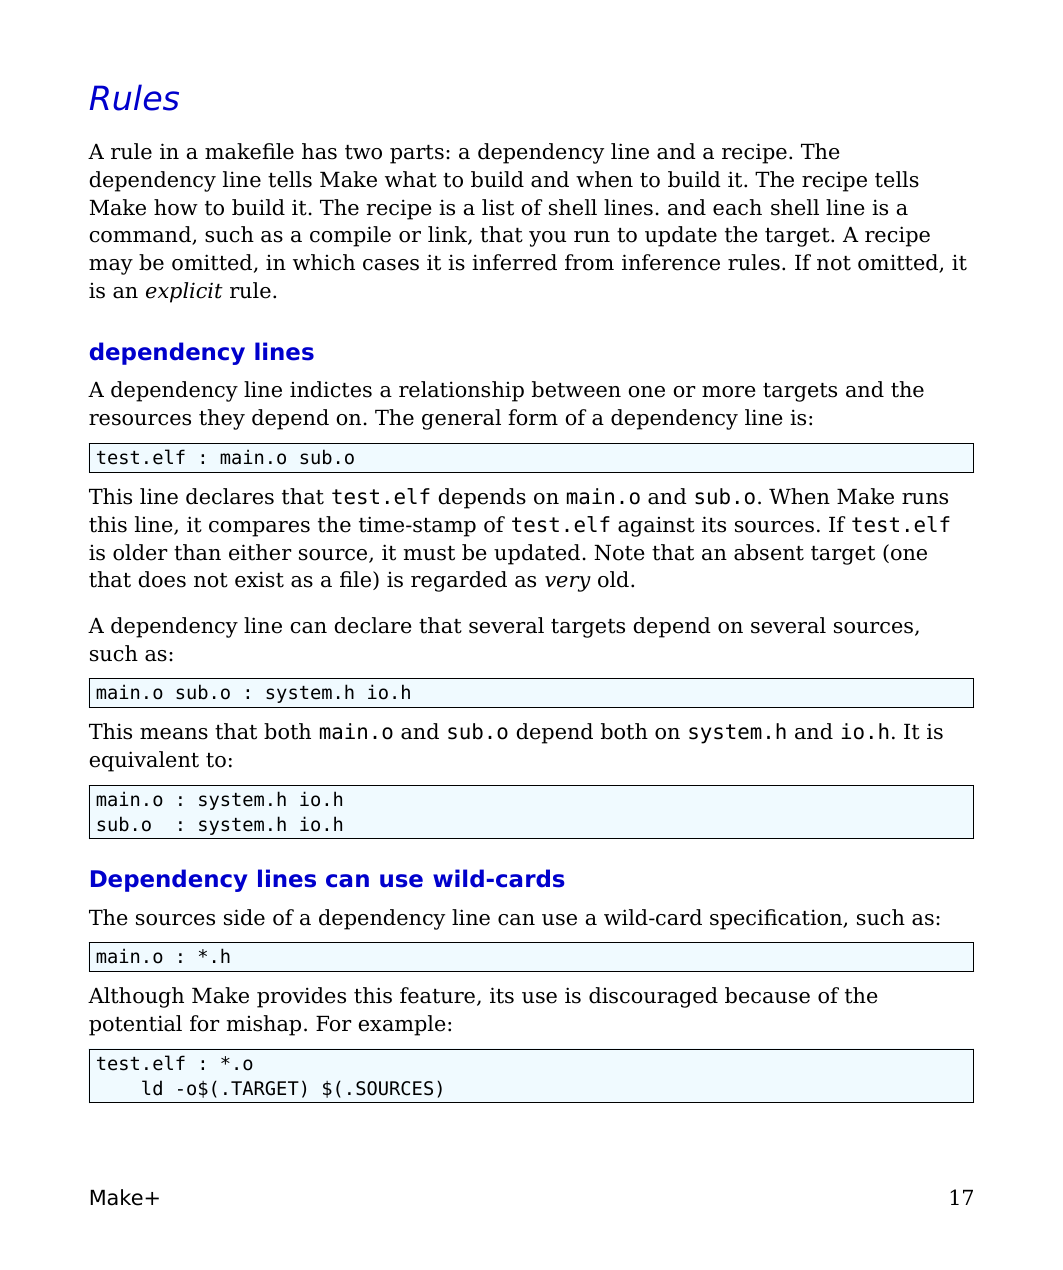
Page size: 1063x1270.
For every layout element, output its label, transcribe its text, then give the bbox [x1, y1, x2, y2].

text main.o : *.h [90, 943, 973, 971]
text The sources side of a dependency line can use a wild-card specification, such as: [88, 906, 974, 930]
text test.elf : *.o [90, 1050, 973, 1074]
text Although Make provides this feature, its use is discouraged because of the potential for mishap. For example: [88, 984, 974, 1036]
subtitle dependency lines [88, 339, 974, 366]
subtitle Dependency lines can use wild-cards [88, 866, 974, 893]
text A rule in a makefile has two parts: a dependency line and a recipe. The dependency line tells Make what to build and when to build it. The recipe tells Make how to build it. The recipe is a list of shell lines. and each shell line is a command, such as a compile or link, that you run to update the target. A recipe may be omitted, in which cases it is inferred from inference rules. If not omitted, it is an explicit rule. [88, 140, 974, 303]
text ld -o$(.TARGET) $(.SOURCES) [90, 1074, 973, 1102]
text A dependency line can declare that several targets depend on several sources, such as: [88, 614, 974, 666]
text main.o sub.o : system.h io.h [90, 679, 973, 707]
text A dependency line indictes a relationship between one or more targets and the resources they depend on. The general form of a dependency line is: [88, 378, 974, 431]
text test.elf : main.o sub.o [90, 444, 973, 472]
text sub.o : system.h io.h [90, 810, 973, 838]
text main.o : system.h io.h [90, 786, 973, 810]
text This line declares that test.elf depends on main.o and sub.o. When Make runs this line, it compares the time-stamp of test.elf against its sources. If test.elf is older than either source, it must be updated. Note that an absent target (one that does not exist as a file) is regarded as very old. [88, 485, 974, 593]
text This means that both main.o and sub.o depend both on system.h and io.h. It is equivalent to: [88, 720, 974, 772]
subtitle Rules [88, 80, 974, 119]
